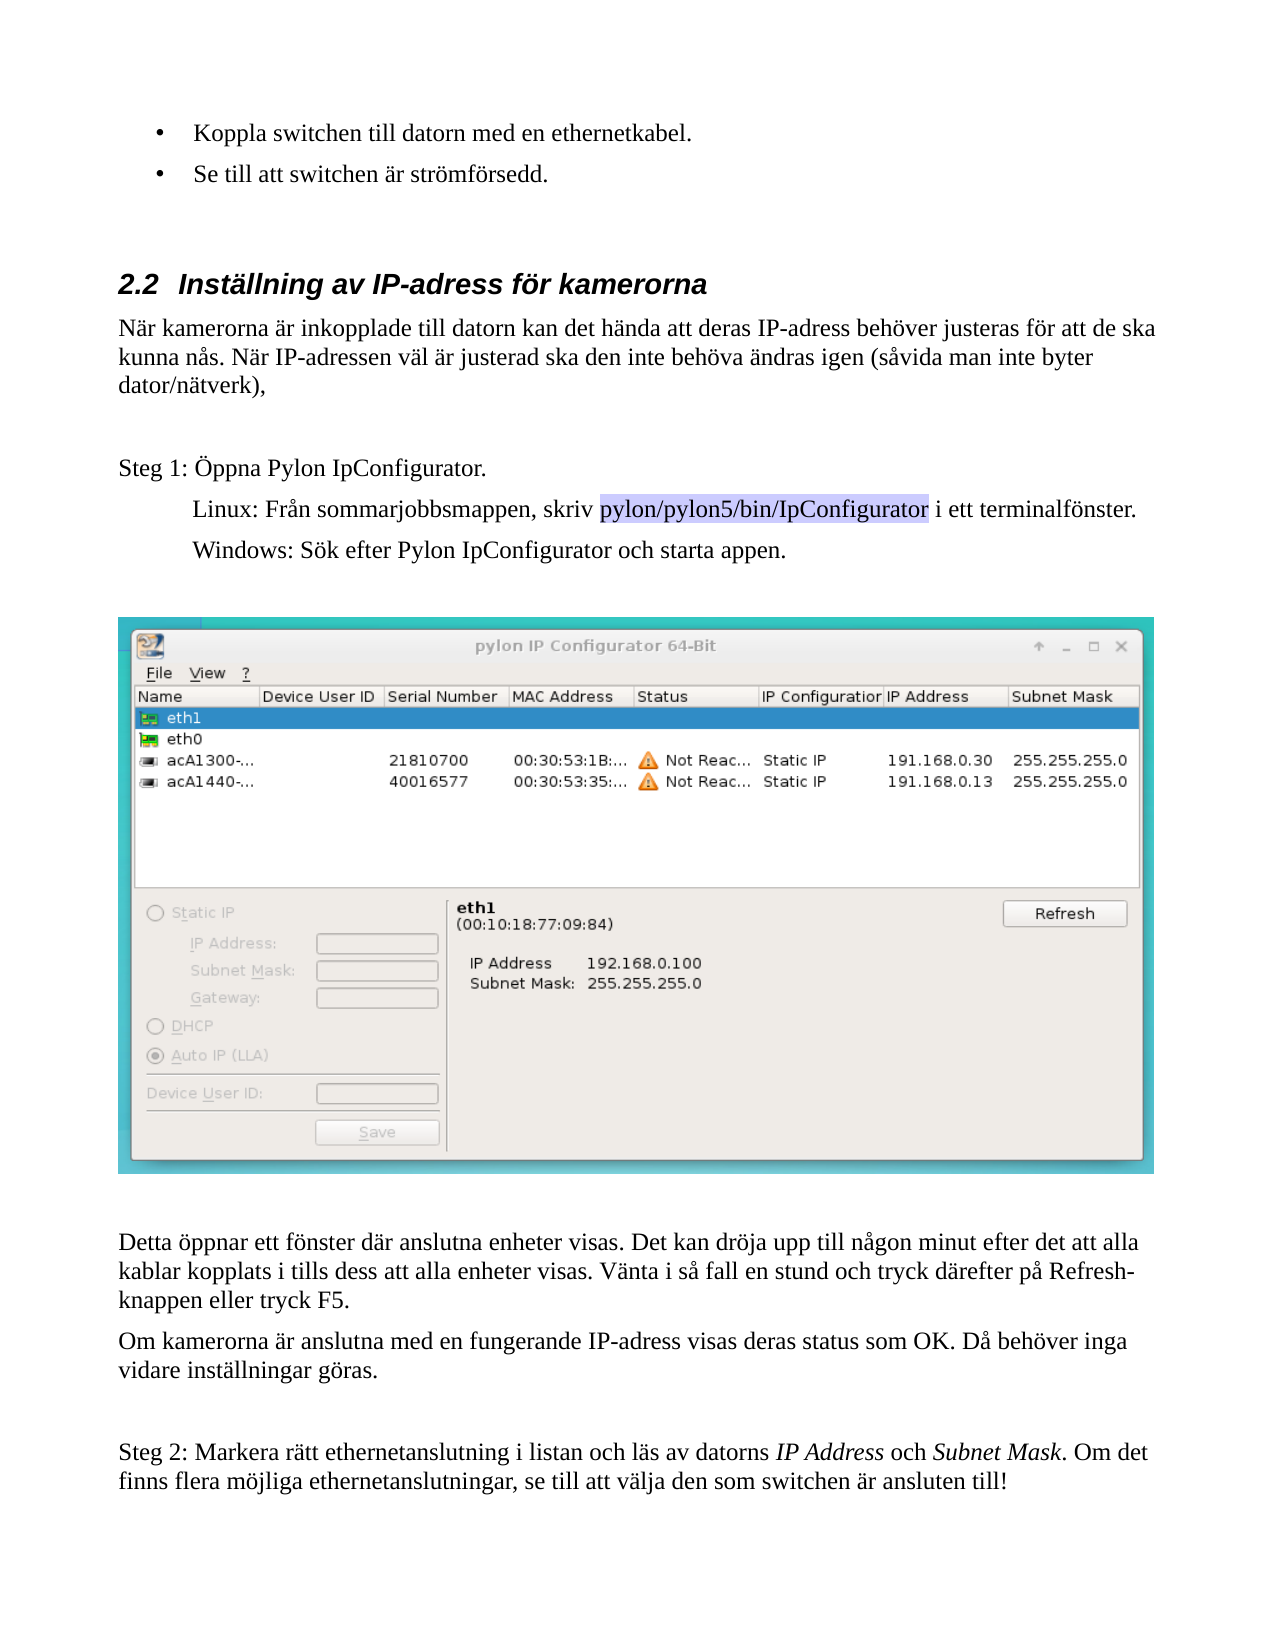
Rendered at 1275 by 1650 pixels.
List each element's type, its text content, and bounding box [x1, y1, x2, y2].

list Se till att switchen är strömförsedd. [156, 159, 1157, 188]
text Steg 2: Markera rätt ethernetanslutning i listan och läs av datorns IP Address och Subnet Mask. Om det finns flera möjliga ethernetanslutningar, se till att välja den som switchen är ansluten till! [118, 1437, 1157, 1495]
text När kamerorna är inkopplade till datorn kan det hända att deras IP-adress behöver justeras för att de ska kunna nås. När IP-adressen väl är justerad ska den inte behöva ändras igen (såvida man inte byter dator/nätverk), [118, 313, 1157, 399]
list Koppla switchen till datorn med en ethernetkabel. [156, 118, 1157, 147]
text Linux: Från sommarjobbsmappen, skriv pylon/pylon5/bin/IpConfigurator i ett terminalfönster. [118, 494, 1157, 523]
picture [118, 617, 1154, 1174]
text Steg 1: Öppna Pylon IpConfigurator. [118, 453, 1157, 482]
subtitle Inställning av IP-adress för kamerorna [118, 267, 1157, 300]
text Om kamerorna är anslutna med en fungerande IP-adress visas deras status som OK. Då behöver inga vidare inställningar göras. [118, 1326, 1157, 1383]
text Windows: Sök efter Pylon IpConfigurator och starta appen. [118, 535, 1157, 564]
text Detta öppnar ett fönster där anslutna enheter visas. Det kan dröja upp till någon minut efter det att alla kablar kopplats i tills dess att alla enheter visas. Vänta i så fall en stund och tryck därefter på Refresh-knappen eller tryck F5. [118, 1227, 1157, 1313]
